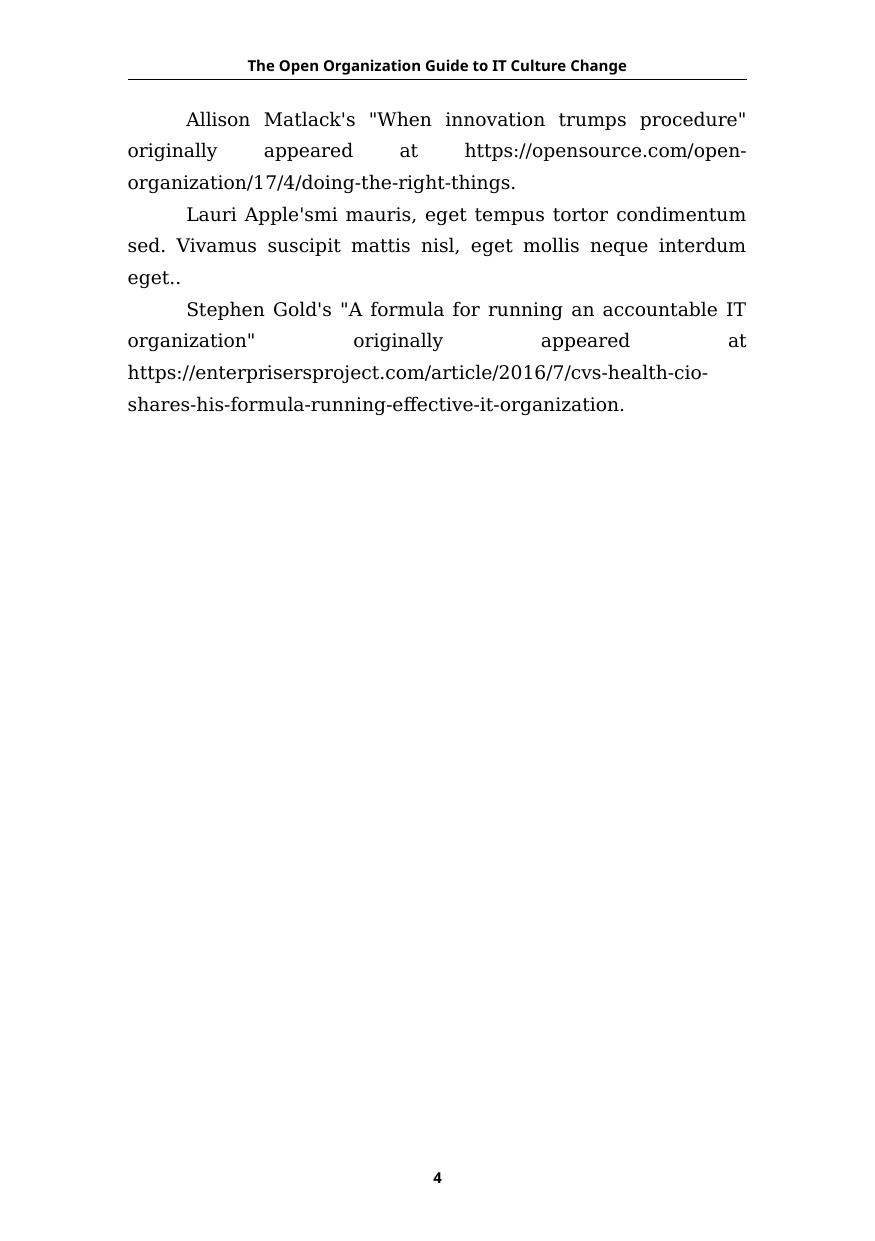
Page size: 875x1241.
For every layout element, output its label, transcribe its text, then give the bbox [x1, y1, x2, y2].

text Stephen Gold's "A formula for running an accountable IT organization" originally appeared at https://enterprisersproject.com/article/2016/7/cvs-health-cio-shares-his-formula-running-effective-it-organization. [127, 299, 747, 416]
text Allison Matlack's "When innovation trumps procedure" originally appeared at https://opensource.com/open-organization/17/4/doing-the-right-things. [127, 109, 747, 194]
text Lauri Apple'smi mauris, eget tempus tortor condimentum sed. Vivamus suscipit mattis nisl, eget mollis neque interdum eget.. [127, 204, 747, 289]
